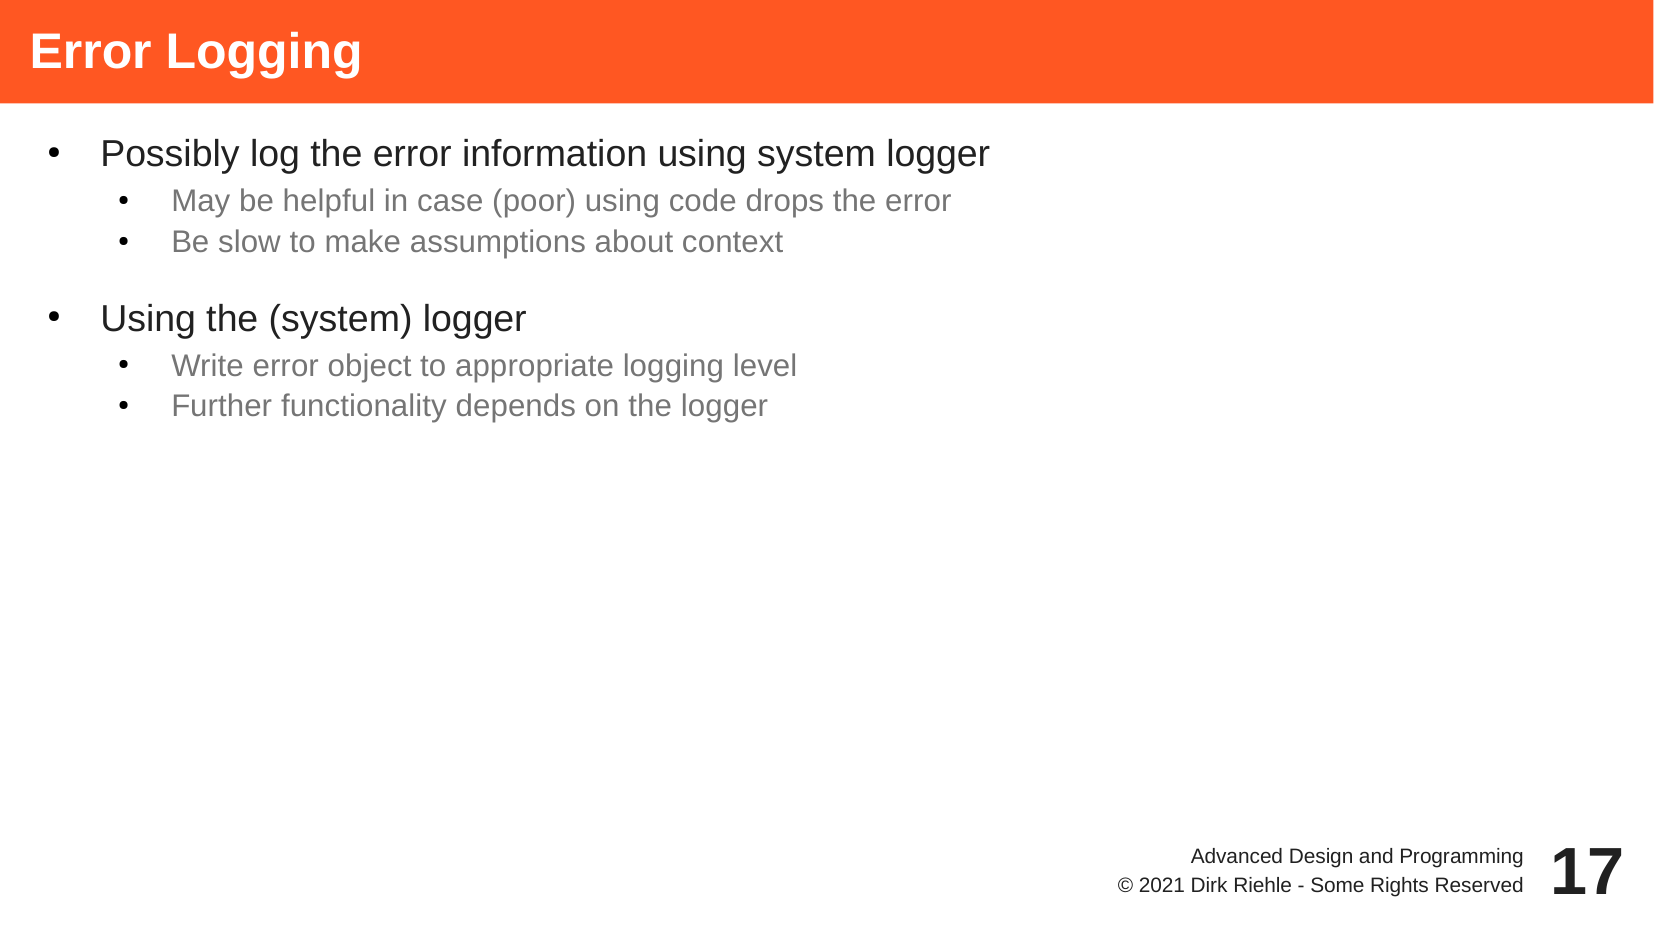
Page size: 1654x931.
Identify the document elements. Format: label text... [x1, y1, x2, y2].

title Error Logging [0, 0, 1654, 104]
list Possibly log the error information using system logger May be helpful in case (poor) using code drops the error Be slow to make assumptions about context Using the (system) logger Write error object to appropriate logging level Further functionality depends on the logger [29, 132, 1625, 813]
